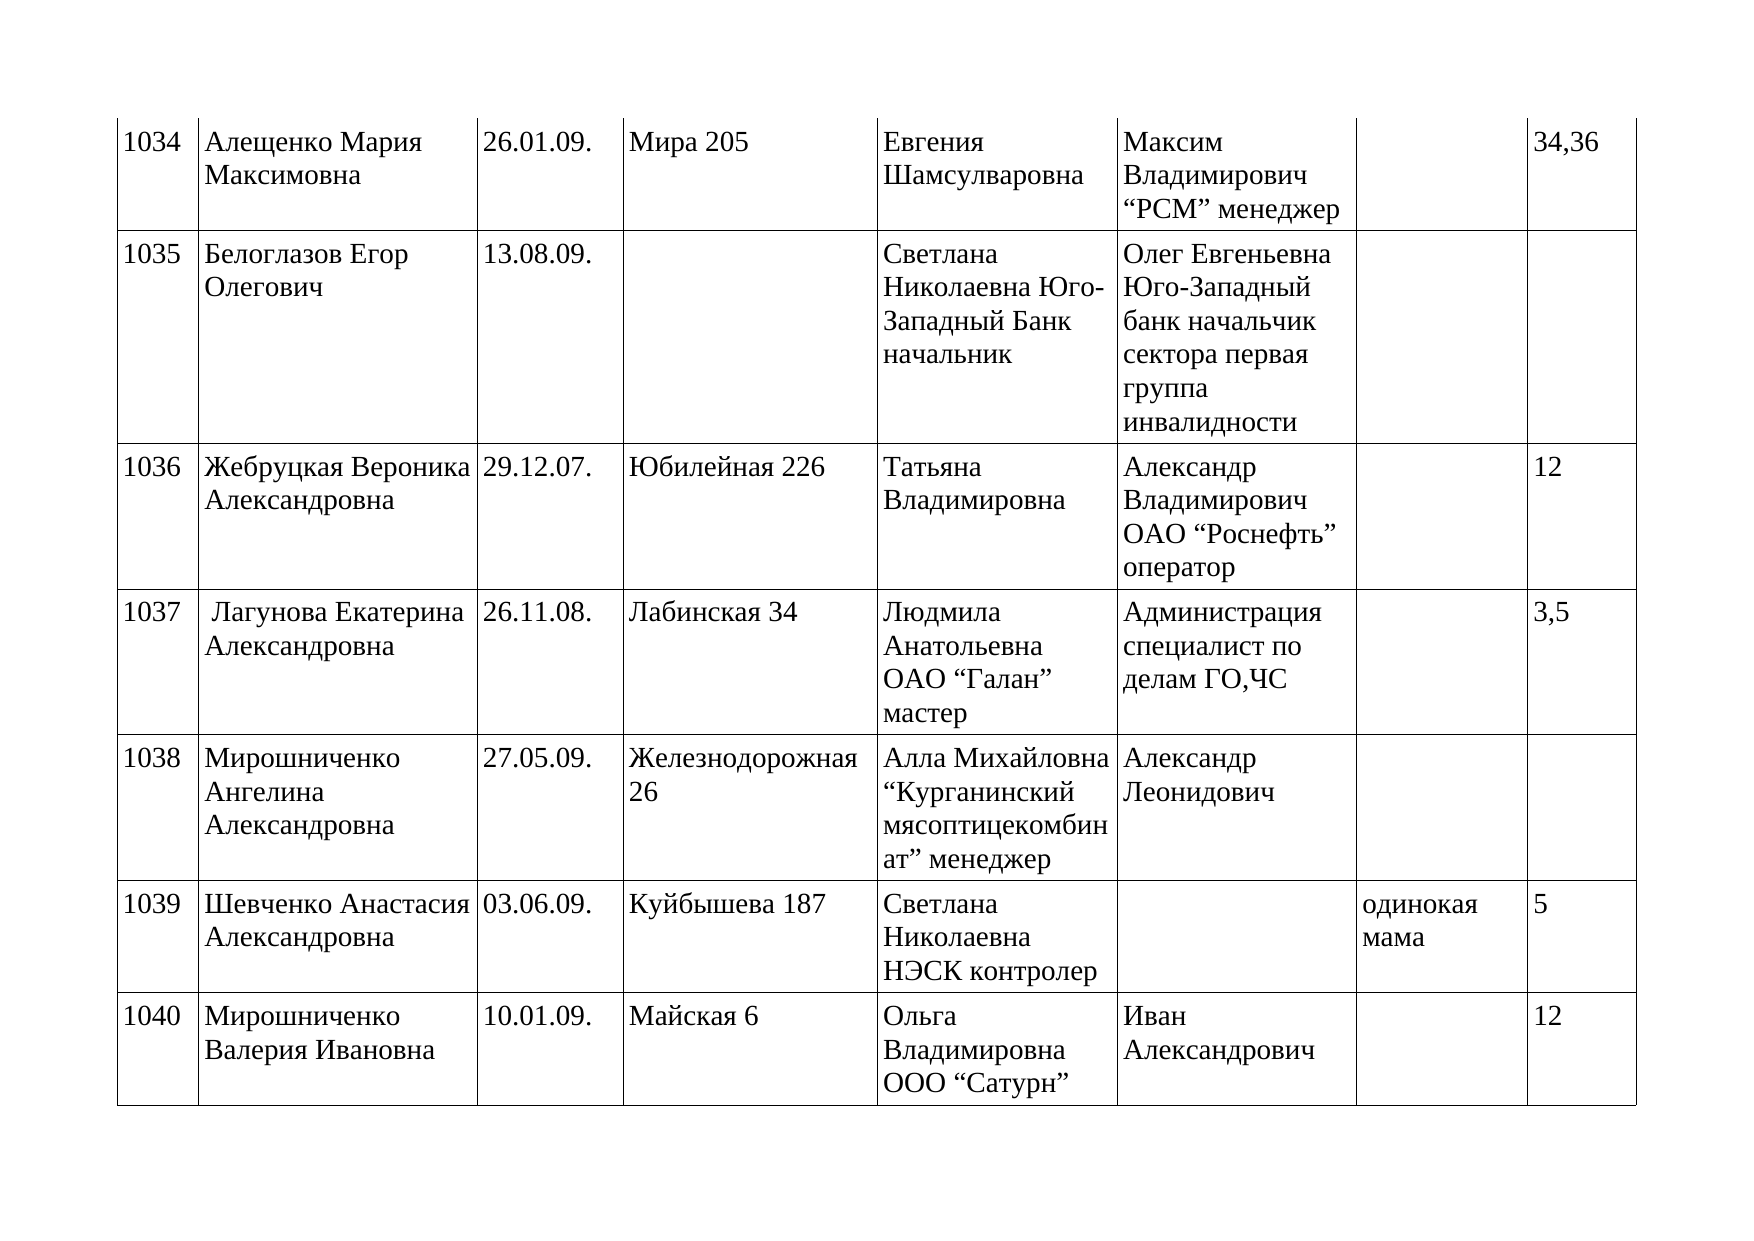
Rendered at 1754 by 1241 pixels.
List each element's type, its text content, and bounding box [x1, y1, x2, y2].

table_cell 29.12.07. [478, 444, 623, 589]
table_cell 1040 [118, 993, 198, 1105]
table_cell одинокая мама [1357, 881, 1527, 992]
table_cell 12 [1528, 993, 1636, 1105]
table_cell Ольга Владимировна ООО “Сатурн” [878, 993, 1117, 1105]
table_cell 1037 [118, 590, 198, 734]
table_cell Мирошниченко Валерия Ивановна [199, 993, 477, 1105]
table_cell [1357, 590, 1527, 734]
table_cell Людмила Анатольевна ОАО “Галан” мастер [878, 590, 1117, 734]
table_cell Светлана Николаевна Юго-Западный Банк начальник [878, 231, 1117, 443]
table_cell 1034 [118, 118, 198, 230]
table_cell [1357, 118, 1527, 230]
table_cell 34,36 [1528, 118, 1636, 230]
table_cell 5 [1528, 881, 1636, 992]
table_cell Лагунова Екатерина Александровна [199, 590, 477, 734]
table_cell Юбилейная 226 [624, 444, 877, 589]
table_cell 13.08.09. [478, 231, 623, 443]
table_cell [1528, 735, 1636, 880]
table_cell Белоглазов Егор Олегович [199, 231, 477, 443]
table_cell 1039 [118, 881, 198, 992]
table_cell 1038 [118, 735, 198, 880]
table_cell Александр Владимирович ОАО “Роснефть” оператор [1118, 444, 1356, 589]
table_cell Иван Александрович [1118, 993, 1356, 1105]
table_cell Железнодорожная 26 [624, 735, 877, 880]
table_cell Администрация специалист по делам ГО,ЧС [1118, 590, 1356, 734]
table_cell Татьяна Владимировна [878, 444, 1117, 589]
table_cell 1035 [118, 231, 198, 443]
table_cell [1357, 993, 1527, 1105]
table_cell 3,5 [1528, 590, 1636, 734]
table_cell [1118, 881, 1356, 992]
table_cell Куйбышева 187 [624, 881, 877, 992]
table_cell Мира 205 [624, 118, 877, 230]
table_cell 26.01.09. [478, 118, 623, 230]
table_cell Шевченко Анастасия Александровна [199, 881, 477, 992]
table_cell Алла Михайловна “Курганинский мясоптицекомбинат” менеджер [878, 735, 1117, 880]
table_cell Жебруцкая Вероника Александровна [199, 444, 477, 589]
table_cell [1357, 231, 1527, 443]
table_cell 1036 [118, 444, 198, 589]
table_cell [624, 231, 877, 443]
table_cell Алещенко Мария Максимовна [199, 118, 477, 230]
table_cell Максим Владимирович “РСМ” менеджер [1118, 118, 1356, 230]
table_cell [1357, 735, 1527, 880]
table_cell 26.11.08. [478, 590, 623, 734]
table_cell [1528, 231, 1636, 443]
table_cell Александр Леонидович [1118, 735, 1356, 880]
table_cell Майская 6 [624, 993, 877, 1105]
table_cell 27.05.09. [478, 735, 623, 880]
table_cell 03.06.09. [478, 881, 623, 992]
table_cell Евгения Шамсулваровна [878, 118, 1117, 230]
table_cell 12 [1528, 444, 1636, 589]
table_cell 10.01.09. [478, 993, 623, 1105]
table_cell Светлана Николаевна НЭСК контролер [878, 881, 1117, 992]
table_cell Мирошниченко Ангелина Александровна [199, 735, 477, 880]
table_cell Олег Евгеньевна Юго-Западный банк начальчик сектора первая группа инвалидности [1118, 231, 1356, 443]
table_cell Лабинская 34 [624, 590, 877, 734]
table_cell [1357, 444, 1527, 589]
